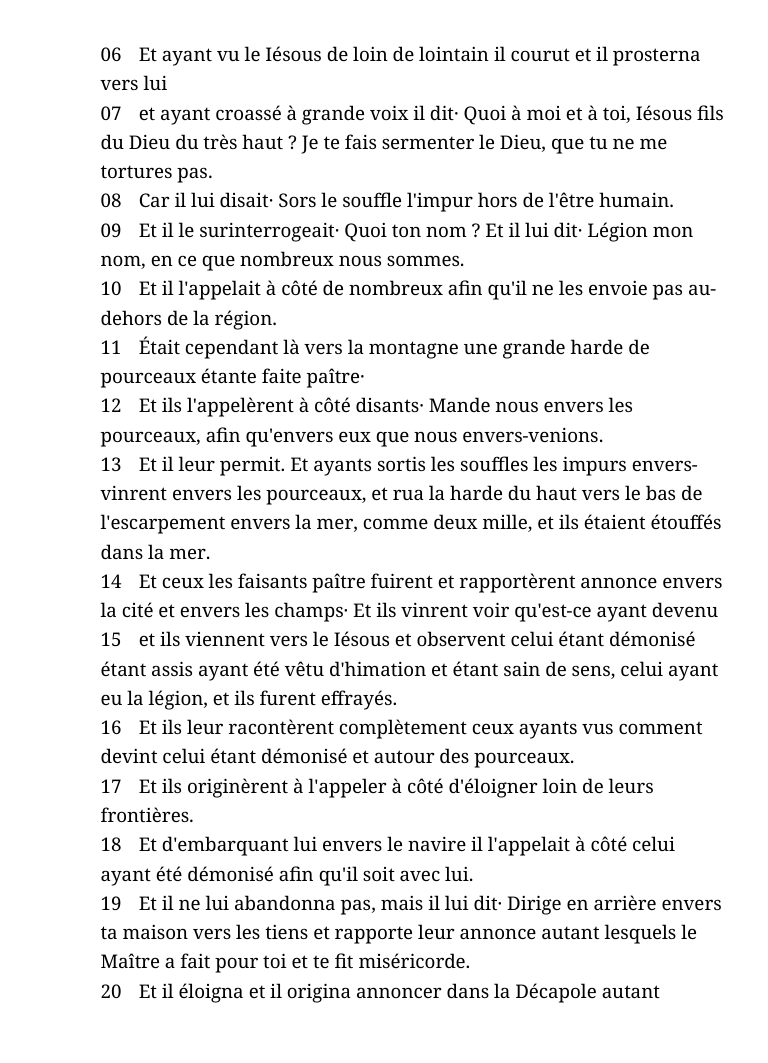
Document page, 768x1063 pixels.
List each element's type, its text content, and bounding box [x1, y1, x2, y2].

text 06 Et ayant vu le Iésous de loin de lointain il courut et il prosterna vers lui 07 et ayant croassé à grande voix il dit· Quoi à moi et à toi, Iésous fils du Dieu du très haut ? Je te fais sermenter le Dieu, que tu ne me tortures pas. 08 Car il lui disait· Sors le souffle l'impur hors de l'être humain. 09 Et il le surinterrogeait· Quoi ton nom ? Et il lui dit· Légion mon nom, en ce que nombreux nous sommes. 10 Et il l'appelait à côté de nombreux afin qu'il ne les envoie pas au-dehors de la région. 11 Était cependant là vers la montagne une grande harde de pourceaux étante faite paître· 12 Et ils l'appelèrent à côté disants· Mande nous envers les pourceaux, afin qu'envers eux que nous envers-venions. 13 Et il leur permit. Et ayants sortis les souffles les impurs envers-vinrent envers les pourceaux, et rua la harde du haut vers le bas de l'escarpement envers la mer, comme deux mille, et ils étaient étouffés dans la mer. 14 Et ceux les faisants paître fuirent et rapportèrent annonce envers la cité et envers les champs· Et ils vinrent voir qu'est-ce ayant devenu 15 et ils viennent vers le Iésous et observent celui étant démonisé étant assis ayant été vêtu d'himation et étant sain de sens, celui ayant eu la légion, et ils furent effrayés. 16 Et ils leur racontèrent complètement ceux ayants vus comment devint celui étant démonisé et autour des pourceaux. 17 Et ils originèrent à l'appeler à côté d'éloigner loin de leurs frontières. 18 Et d'embarquant lui envers le navire il l'appelait à côté celui ayant été démonisé afin qu'il soit avec lui. 19 Et il ne lui abandonna pas, mais il lui dit· Dirige en arrière envers ta maison vers les tiens et rapporte leur annonce autant lesquels le Maître a fait pour toi et te fit miséricorde. 20 Et il éloigna et il origina annoncer dans la Décapole autant [100, 41, 729, 1003]
